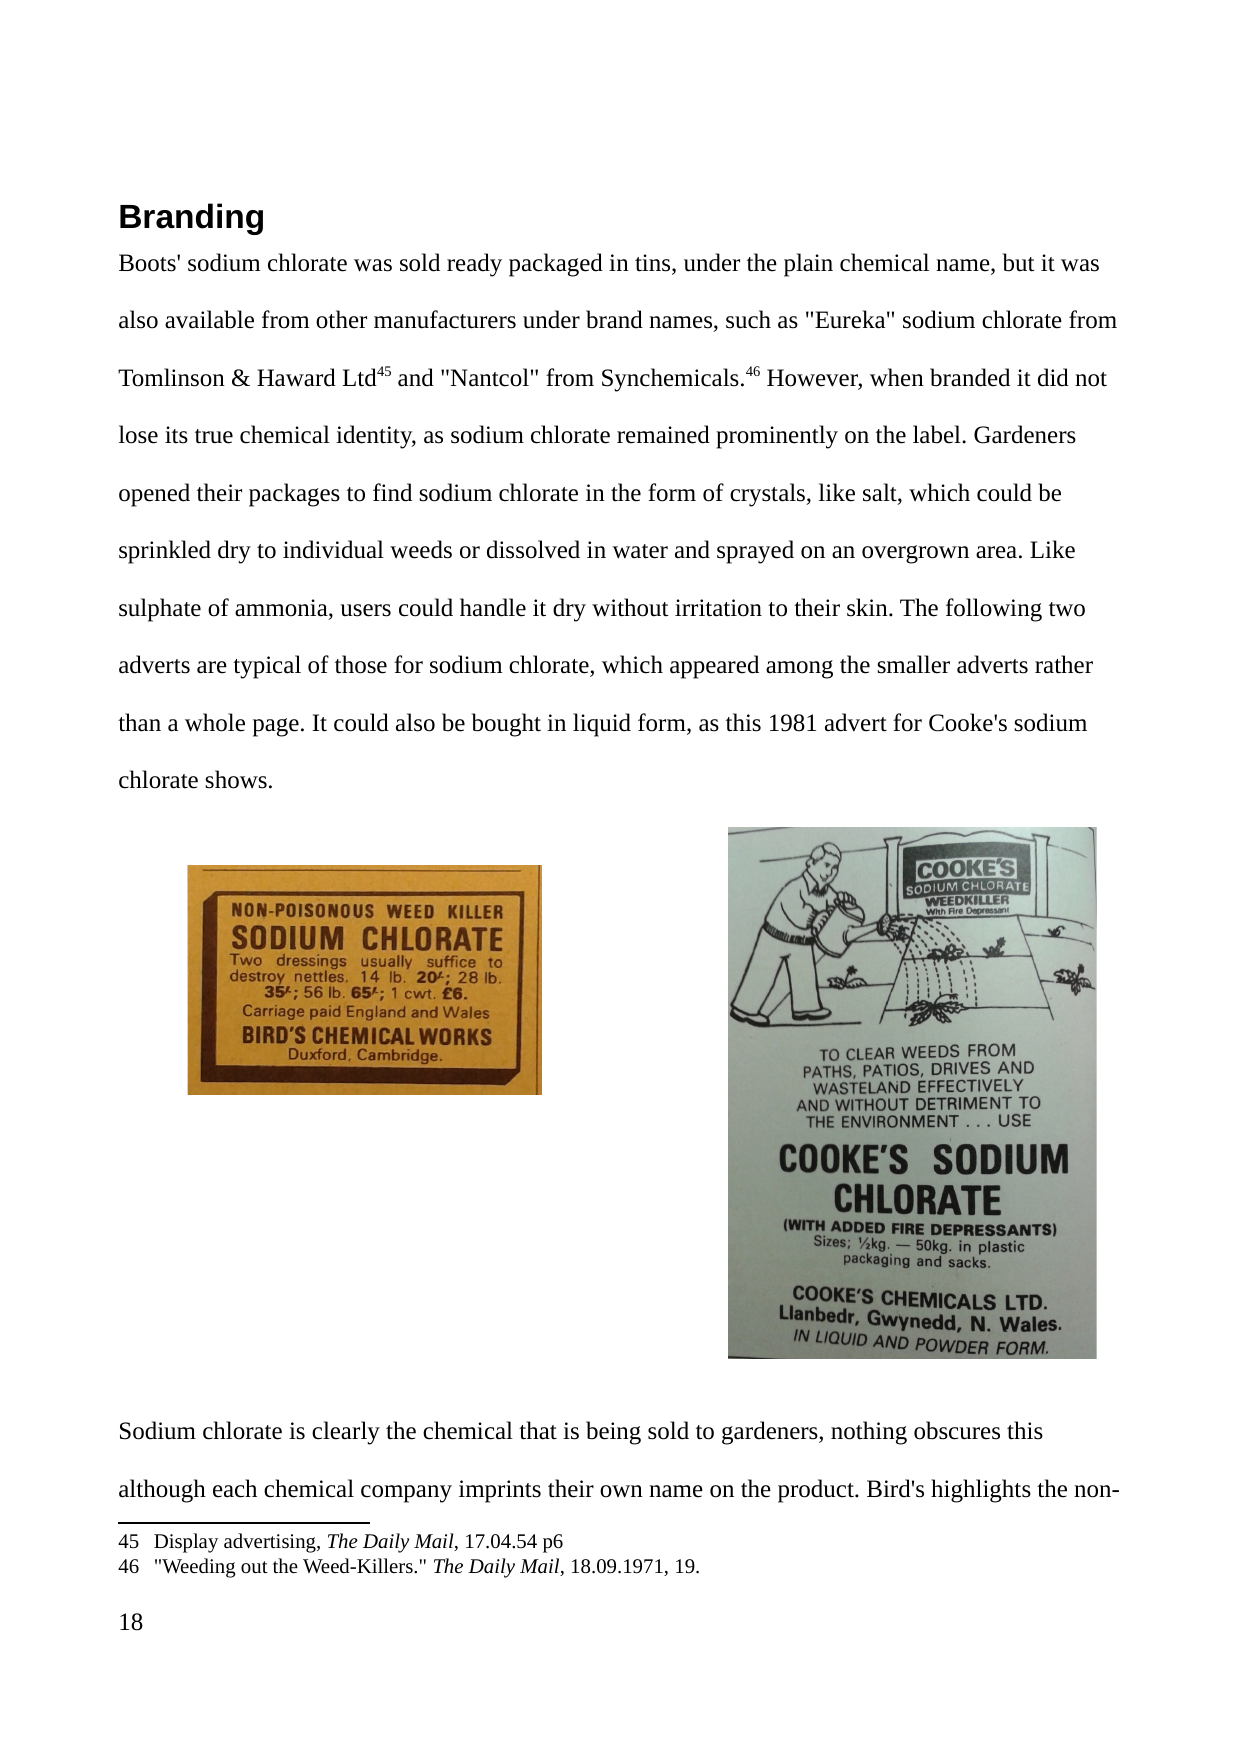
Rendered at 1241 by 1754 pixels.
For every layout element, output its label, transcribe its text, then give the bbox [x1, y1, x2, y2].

subtitle Branding [118, 196, 1122, 235]
picture [187, 865, 542, 1095]
picture [728, 827, 1097, 1359]
text "Weeding out the Weed-Killers." The Daily Mail, 18.09.1971, 19. [118, 1553, 1122, 1578]
text Display advertising, The Daily Mail, 17.04.54 p6 [118, 1529, 1122, 1553]
text Sodium chlorate is clearly the chemical that is being sold to gardeners, nothing obscures this although each chemical company imprints their own name on the product. Bird's highlights the non- [118, 1416, 1122, 1503]
text Boots' sodium chlorate was sold ready packaged in tins, under the plain chemical name, but it was also available from other manufacturers under brand names, such as "Eureka" sodium chlorate from Tomlinson & Haward Ltd and "Nantcol" from Synchemicals. However, when branded it did not lose its true chemical identity, as sodium chlorate remained prominently on the label. Gardeners opened their packages to find sodium chlorate in the form of crystals, like salt, which could be sprinkled dry to individual weeds or dissolved in water and sprayed on an overgrown area. Like sulphate of ammonia, users could handle it dry without irritation to their skin. The following two adverts are typical of those for sodium chlorate, which appeared among the smaller adverts rather than a whole page. It could also be bought in liquid form, as this 1981 advert for Cooke's sodium chlorate shows. [118, 248, 1122, 794]
